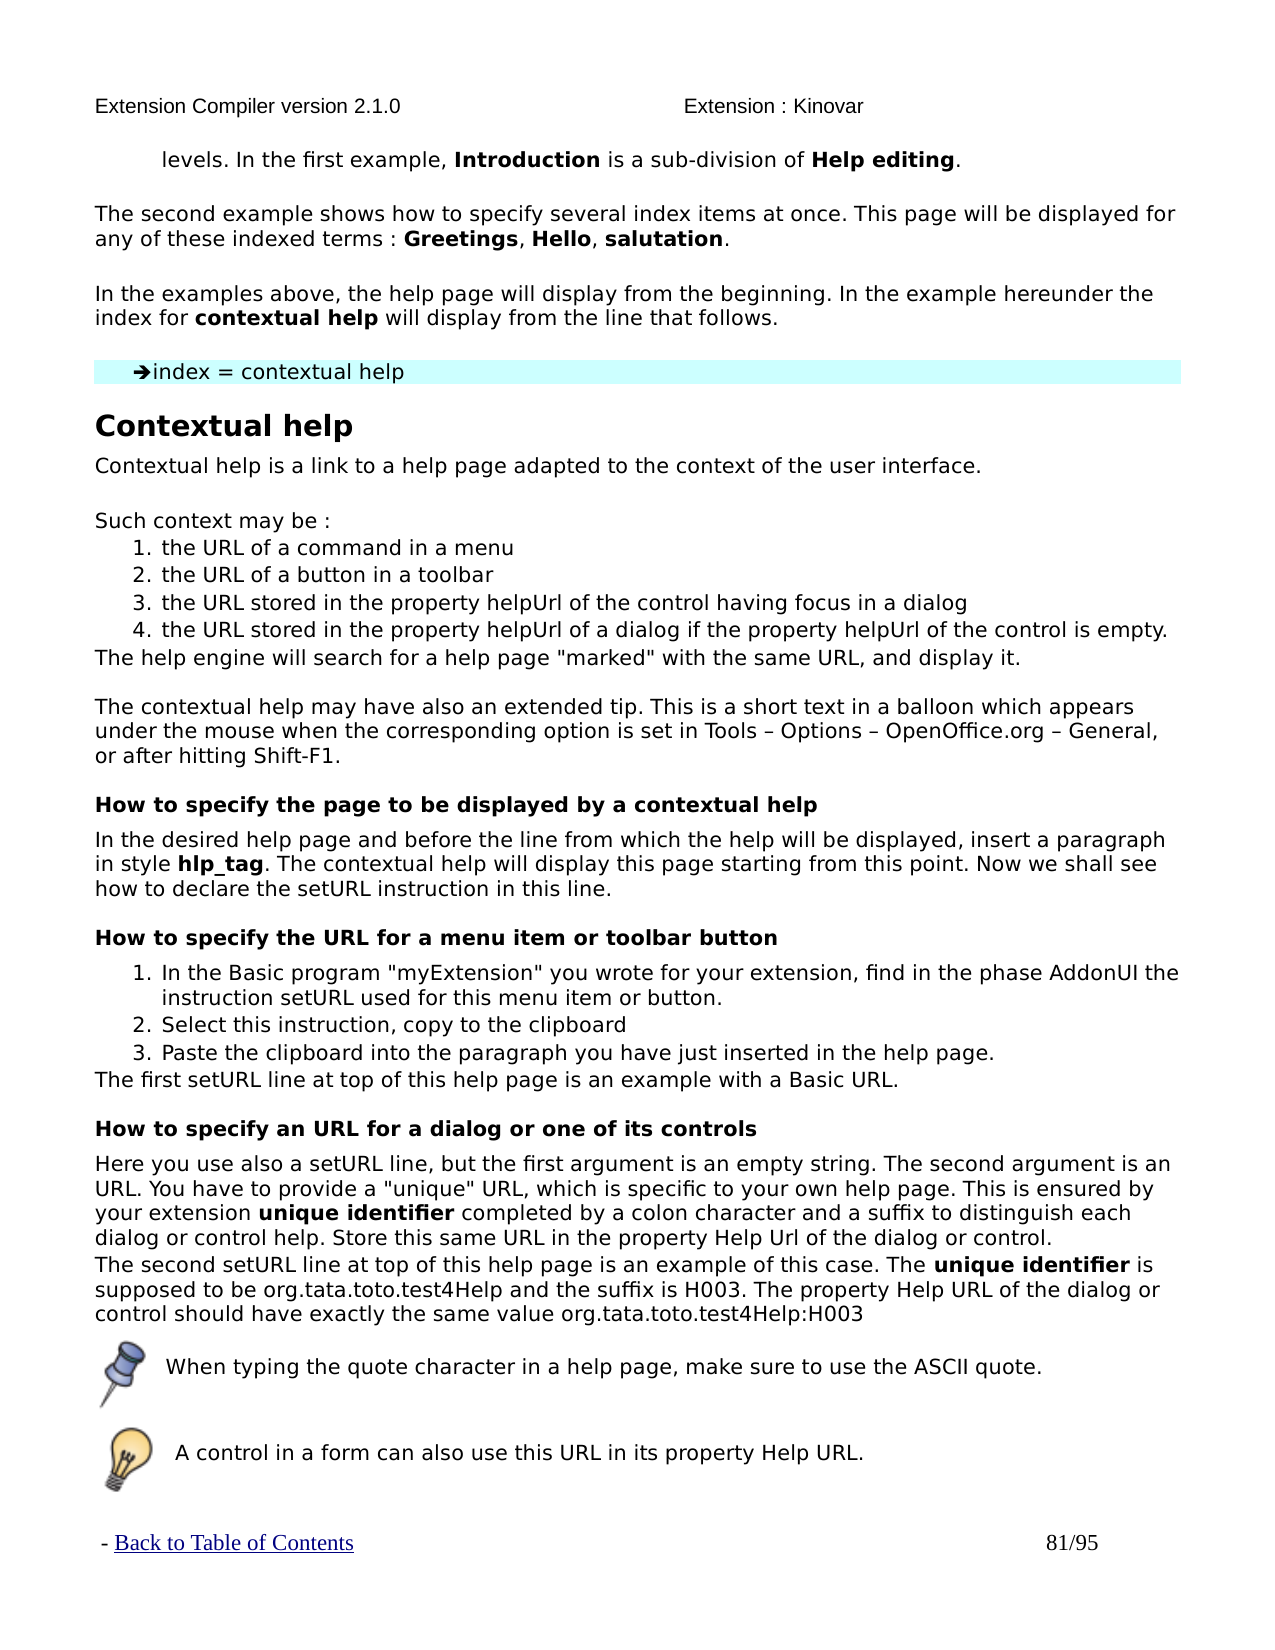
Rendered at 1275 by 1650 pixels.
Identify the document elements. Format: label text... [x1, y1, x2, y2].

list In the Basic program "myExtension" you wrote for your extension, find in the phase AddonUI the instruction setURL used for this menu item or button. [132, 961, 1181, 1010]
picture [95, 1423, 163, 1497]
text How to specify the page to be displayed by a contextual help [94, 793, 1181, 817]
list Select this instruction, copy to the clipboard [132, 1013, 1181, 1038]
list the URL of a button in a toolbar [132, 563, 1181, 588]
text The second example shows how to specify several index items at once. This page will be displayed for any of these indexed terms : Greetings, Hello, salutation. [94, 202, 1181, 251]
list A control in a form can also use this URL in its property Help URL. [163, 1423, 1181, 1497]
list Paste the clipboard into the paragraph you have just inserted in the help page. [132, 1041, 1181, 1065]
text How to specify the URL for a menu item or toolbar button [94, 926, 1181, 951]
list the URL stored in the property helpUrl of the control having focus in a dialog [132, 591, 1181, 615]
text Here you use also a setURL line, but the first argument is an empty string. The second argument is an URL. You have to provide a "unique" URL, which is specific to your own help page. This is ensured by your extension unique identifier completed by a colon character and a suffix to distinguish each dialog or control help. Store this same URL in the property Help Url of the dialog or control. [94, 1152, 1181, 1250]
picture [95, 1339, 151, 1411]
text How to specify an URL for a dialog or one of its controls [94, 1117, 1181, 1142]
text The second setURL line at top of this help page is an example of this case. The unique identifier is supposed to be org.tata.toto.test4Help and the suffix is H003. The property Help URL of the dialog or control should have exactly the same value org.tata.toto.test4Help:H003 [94, 1253, 1181, 1327]
text In the examples above, the help page will display from the beginning. In the example hereunder the index for contextual help will display from the line that follows. [94, 282, 1181, 331]
text The first setURL line at top of this help page is an example with a Basic URL. [94, 1068, 1181, 1092]
text Contextual help is a link to a help page adapted to the context of the user interface. [94, 454, 1181, 478]
list index = contextual help [94, 360, 1181, 384]
list the URL of a command in a menu [132, 536, 1181, 561]
list When typing the quote character in a help page, make sure to use the ASCII quote. [94, 1353, 1181, 1385]
text The help engine will search for a help page "marked" with the same URL, and display it. The contextual help may have also an extended tip. This is a short text in a balloon which appears under the mouse when the corresponding option is set in Tools – Options – OpenOffice.org – General, or after hitting Shift-F1. [94, 646, 1181, 768]
text Such context may be : [94, 509, 1181, 533]
text In the desired help page and before the line from which the help will be displayed, insert a paragraph in style hlp_tag. The contextual help will display this page starting from this point. Now we shall see how to declare the setURL instruction in this line. [94, 828, 1181, 901]
list the URL stored in the property helpUrl of a dialog if the property helpUrl of the control is empty. [132, 618, 1181, 643]
text Contextual help [94, 409, 1181, 443]
list levels. In the first example, Introduction is a sub-division of Help editing. [132, 147, 1181, 172]
